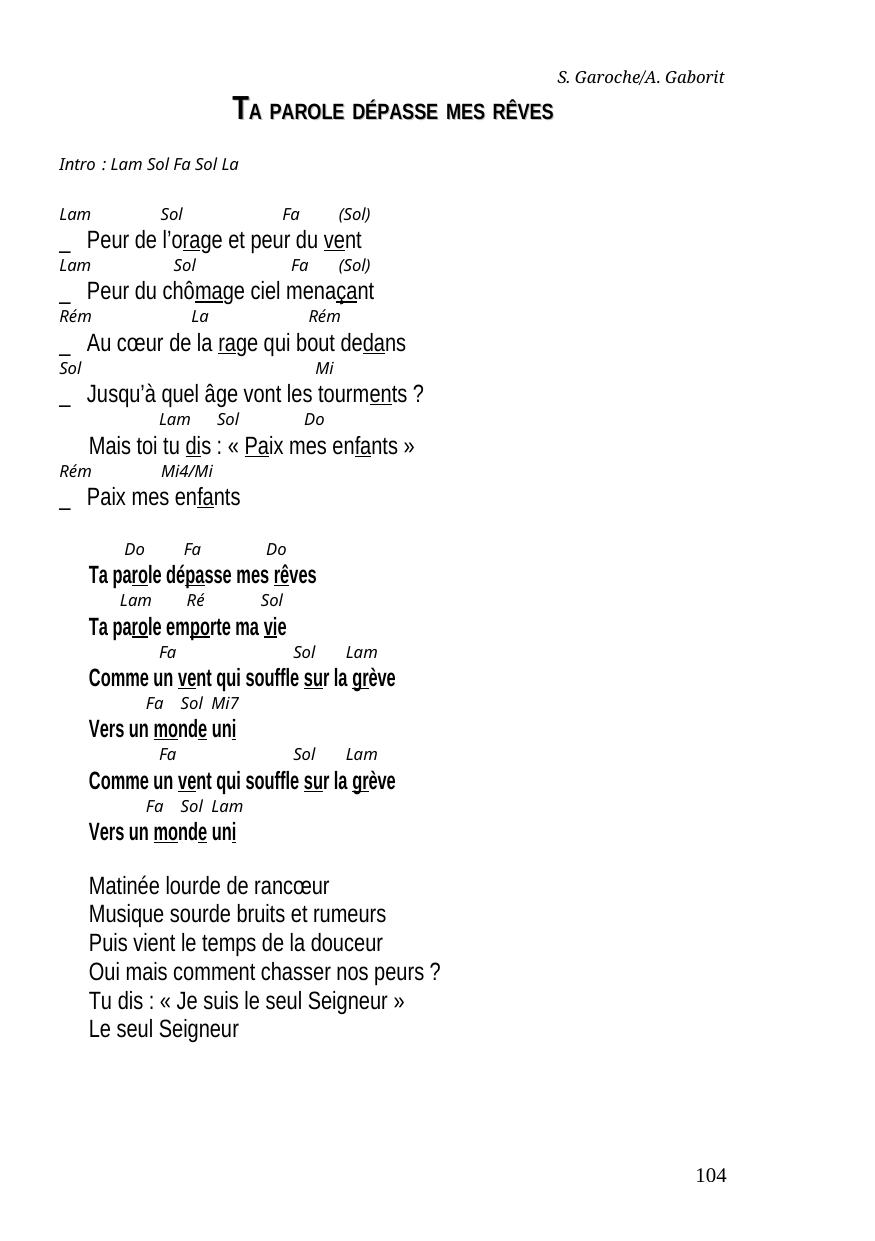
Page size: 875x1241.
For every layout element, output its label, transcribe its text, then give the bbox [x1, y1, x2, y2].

text Fa Sol Lam [59, 640, 726, 663]
text S. Garoche/A. Gaborit [59, 65, 726, 88]
text Mais toi tu dis : « Paix mes enfants » [89, 431, 726, 459]
text Vers un monde uni [89, 817, 726, 846]
text _ Jusqu’à quel âge vont les tourments ? [59, 379, 726, 408]
text Comme un vent qui souffle sur la grève [89, 663, 726, 692]
text Sol Mi [59, 357, 726, 379]
text Fa Sol Lam [59, 794, 726, 817]
text Fa Sol Mi7 [59, 692, 726, 714]
text Comme un vent qui souffle sur la grève [89, 766, 726, 794]
text Lam Sol Fa (Sol) [59, 202, 726, 225]
text Lam Sol Do [59, 408, 726, 431]
text _ Peur du chômage ciel menaçant [59, 276, 726, 305]
text Intro : Lam Sol Fa Sol La [59, 153, 726, 176]
text Rém Mi4/Mi [59, 459, 726, 482]
subtitle Ta parole dépasse mes rêves [59, 88, 726, 126]
text Vers un monde uni [89, 714, 726, 743]
text _ Peur de l’orage et peur du vent [59, 225, 726, 254]
text Lam Sol Fa (Sol) [59, 254, 726, 276]
text Fa Sol Lam [59, 743, 726, 766]
text Ta parole emporte ma vie [89, 612, 726, 640]
text Rém La Rém [59, 305, 726, 328]
text _ Paix mes enfants [59, 482, 726, 511]
text Do Fa Do [59, 537, 726, 560]
text Ta parole dépasse mes rêves [89, 560, 726, 589]
text Lam Ré Sol [59, 589, 726, 612]
text Matinée lourde de rancœur Musique sourde bruits et rumeurs Puis vient le temps de la douceur Oui mais comment chasser nos peurs ? Tu dis : « Je suis le seul Seigneur » Le seul Seigneur [89, 871, 726, 1043]
text _ Au cœur de la rage qui bout dedans [59, 328, 726, 357]
